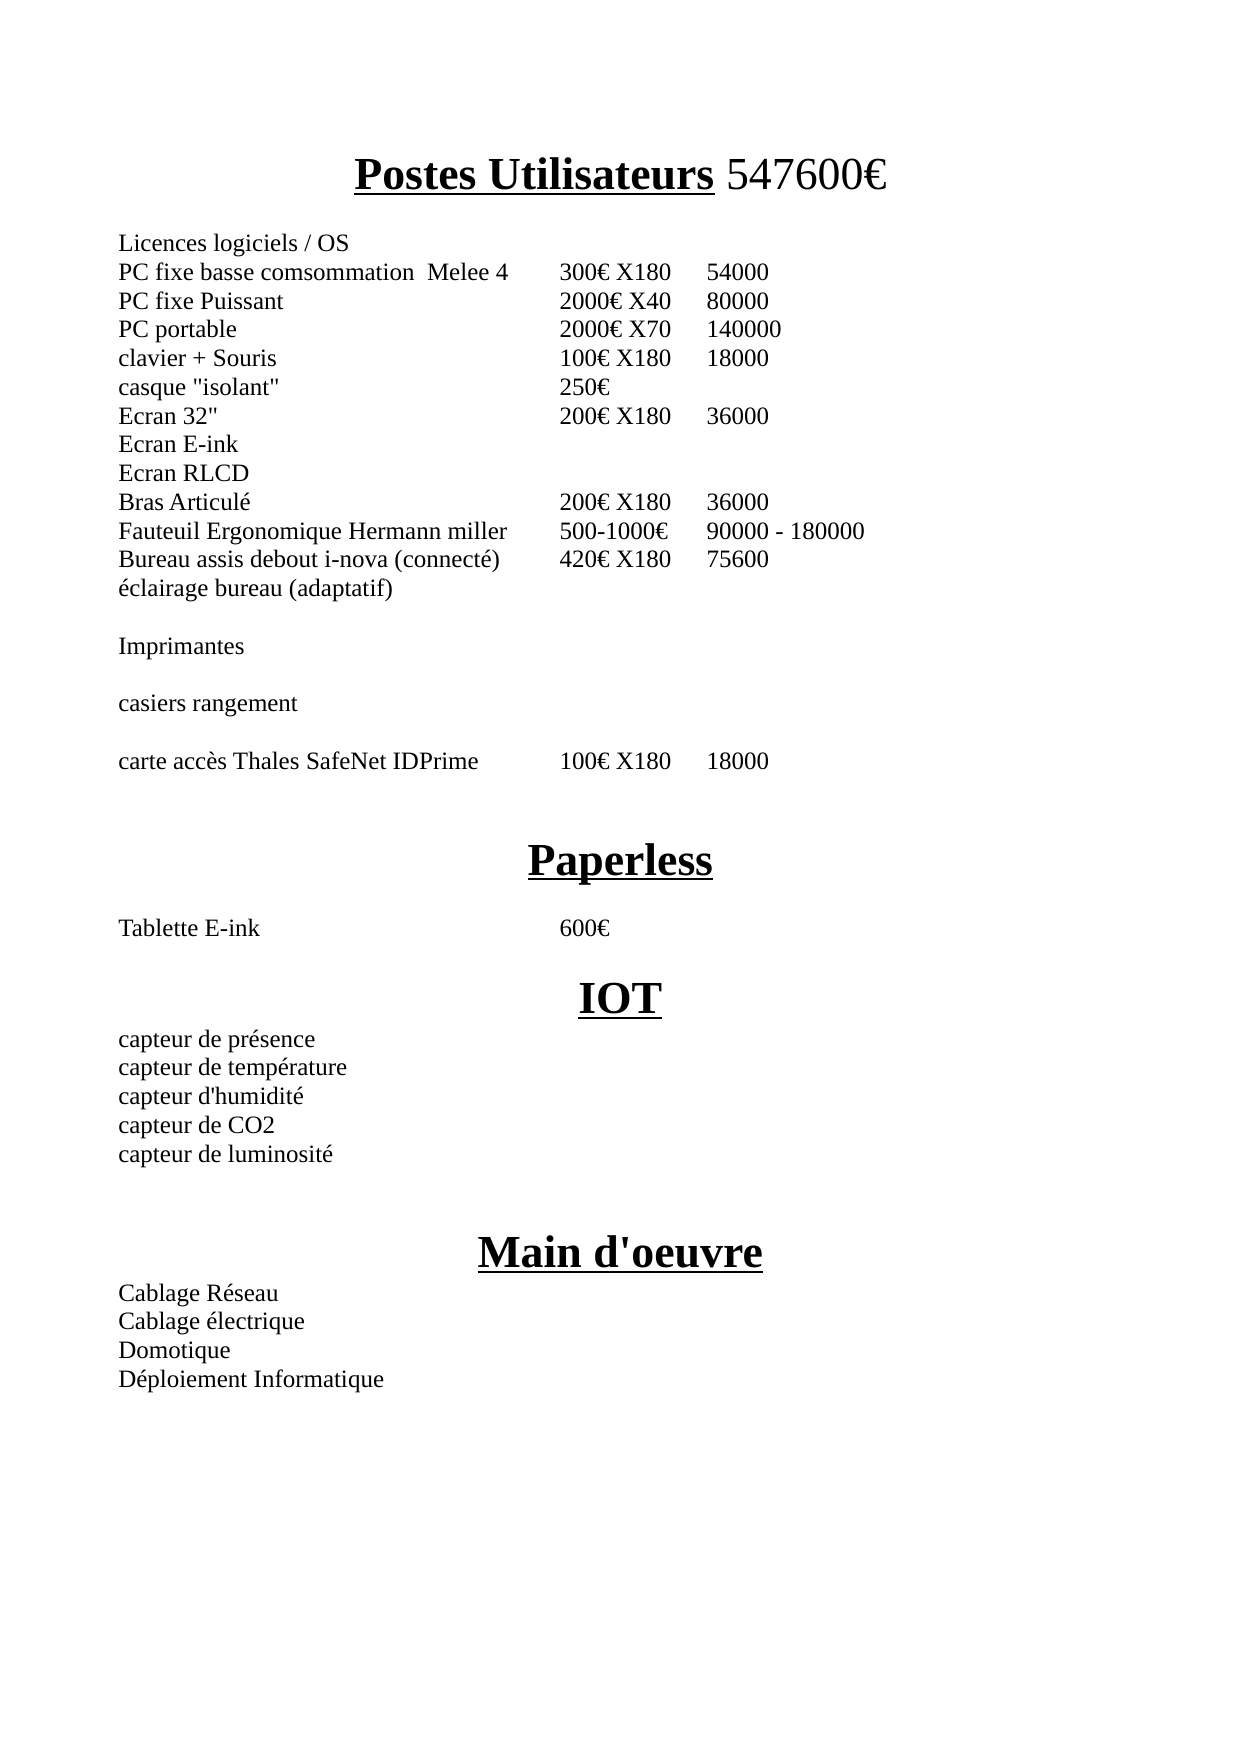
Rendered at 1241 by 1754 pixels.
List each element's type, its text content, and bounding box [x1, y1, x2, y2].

text PC portable 2000€ X70 140000 [118, 314, 1122, 343]
text Imprimantes [118, 631, 1122, 659]
text Tablette E-ink 600€ [118, 913, 1122, 942]
text Bras Articulé 200€ X180 36000 [118, 487, 1122, 516]
text éclairage bureau (adaptatif) [118, 573, 1122, 602]
text capteur de luminosité [118, 1139, 1122, 1167]
text clavier + Souris 100€ X180 18000 [118, 343, 1122, 372]
text Ecran E-ink [118, 429, 1122, 458]
text Ecran RLCD [118, 458, 1122, 487]
text Main d'oeuvre [118, 1225, 1122, 1278]
text PC fixe basse comsommation Melee 4 300€ X180 54000 [118, 257, 1122, 286]
text casiers rangement [118, 688, 1122, 717]
text Déploiement Informatique [118, 1364, 1122, 1393]
text capteur de présence [118, 1024, 1122, 1052]
text Fauteuil Ergonomique Hermann miller 500-1000€ 90000 - 180000 [118, 516, 1122, 544]
text Domotique [118, 1335, 1122, 1364]
text carte accès Thales SafeNet IDPrime 100€ X180 18000 [118, 746, 1122, 774]
text capteur de température [118, 1052, 1122, 1081]
text Licences logiciels / OS [118, 228, 1122, 257]
text Cablage Réseau [118, 1278, 1122, 1306]
text capteur de CO2 [118, 1110, 1122, 1139]
text Bureau assis debout i-nova (connecté) 420€ X180 75600 [118, 544, 1122, 573]
text casque "isolant" 250€ [118, 372, 1122, 401]
text Cablage électrique [118, 1306, 1122, 1335]
text Ecran 32" 200€ X180 36000 [118, 401, 1122, 429]
text IOT [118, 971, 1122, 1024]
text PC fixe Puissant 2000€ X40 80000 [118, 286, 1122, 314]
text capteur d'humidité [118, 1081, 1122, 1110]
text Postes Utilisateurs 547600€ [118, 147, 1122, 199]
text Paperless [118, 832, 1122, 885]
